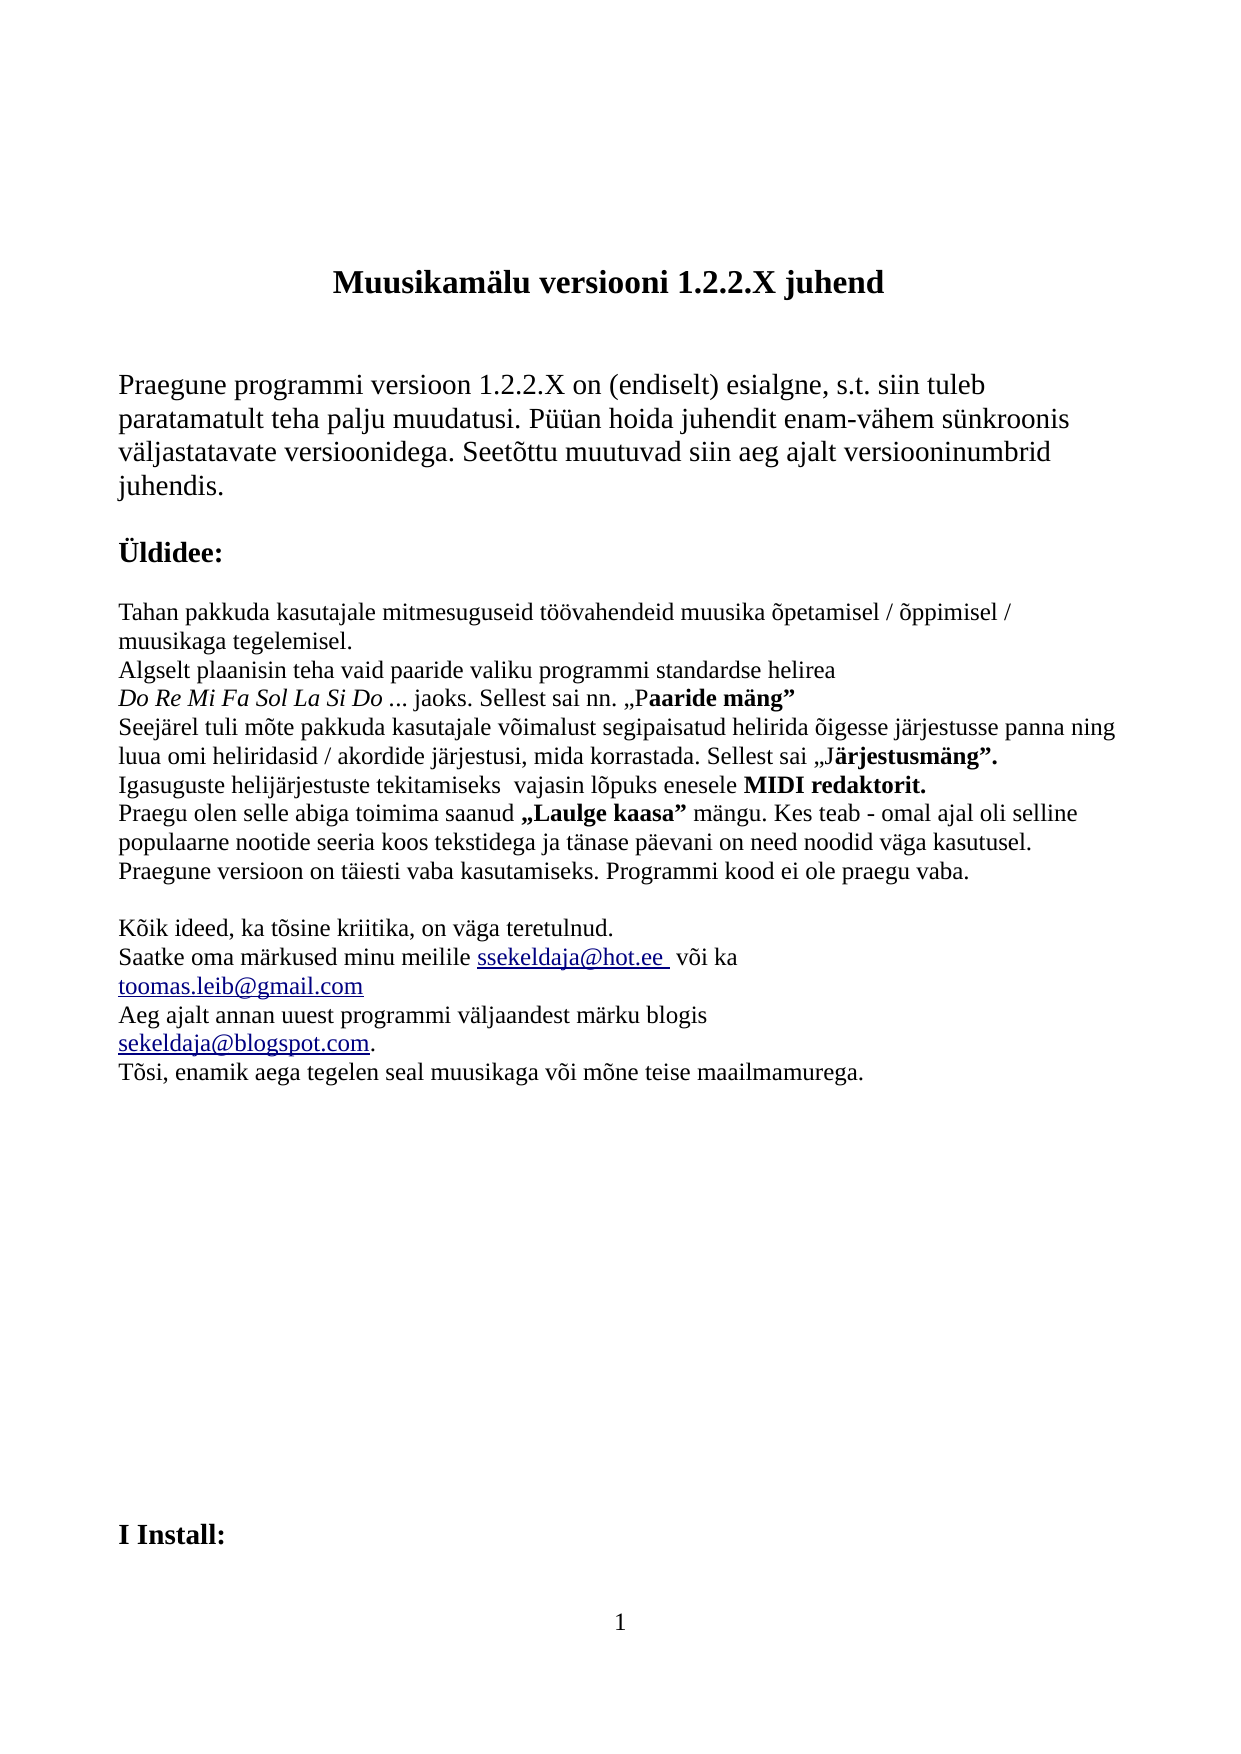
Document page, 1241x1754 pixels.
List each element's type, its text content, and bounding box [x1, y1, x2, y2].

text Aeg ajalt annan uuest programmi väljaandest märku blogis [118, 1000, 1122, 1028]
text Tahan pakkuda kasutajale mitmesuguseid töövahendeid muusika õpetamisel / õppimisel / muusikaga tegelemisel. Algselt plaanisin teha vaid paaride valiku programmi standardse helirea [118, 597, 1122, 683]
text I Install: [118, 1517, 1122, 1551]
text toomas.leib@gmail.com [118, 971, 1122, 1000]
text sekeldaja@blogspot.com. Tõsi, enamik aega tegelen seal muusikaga või mõne teise maailmamurega. [118, 1028, 1122, 1115]
text Praegune programmi versioon 1.2.2.X on (endiselt) esialgne, s.t. siin tuleb paratamatult teha palju muudatusi. Püüan hoida juhendit enam-vähem sünkroonis väljastatavate versioonidega. Seetõttu muutuvad siin aeg ajalt versiooninumbrid juhendis. [118, 367, 1122, 501]
text Kõik ideed, ka tõsine kriitika, on väga teretulnud. [118, 913, 1122, 942]
text Muusikamälu versiooni 1.2.2.X juhend [118, 262, 1122, 300]
text Saatke oma märkused minu meilile ssekeldaja@hot.ee või ka [118, 942, 1122, 971]
text Do Re Mi Fa Sol La Si Do ... jaoks. Sellest sai nn. „Paaride mäng” Seejärel tuli mõte pakkuda kasutajale võimalust segipaisatud helirida õigesse järjestusse panna ning luua omi heliridasid / akordide järjestusi, mida korrastada. Sellest sai „Järjestusmäng”. Igasuguste helijärjestuste tekitamiseks vajasin lõpuks enesele MIDI redaktorit. Praegu olen selle abiga toimima saanud „Laulge kaasa” mängu. Kes teab - omal ajal oli selline populaarne nootide seeria koos tekstidega ja tänase päevani on need noodid väga kasutusel. Praegune versioon on täiesti vaba kasutamiseks. Programmi kood ei ole praegu vaba. [118, 683, 1122, 885]
text Üldidee: [118, 535, 1122, 568]
